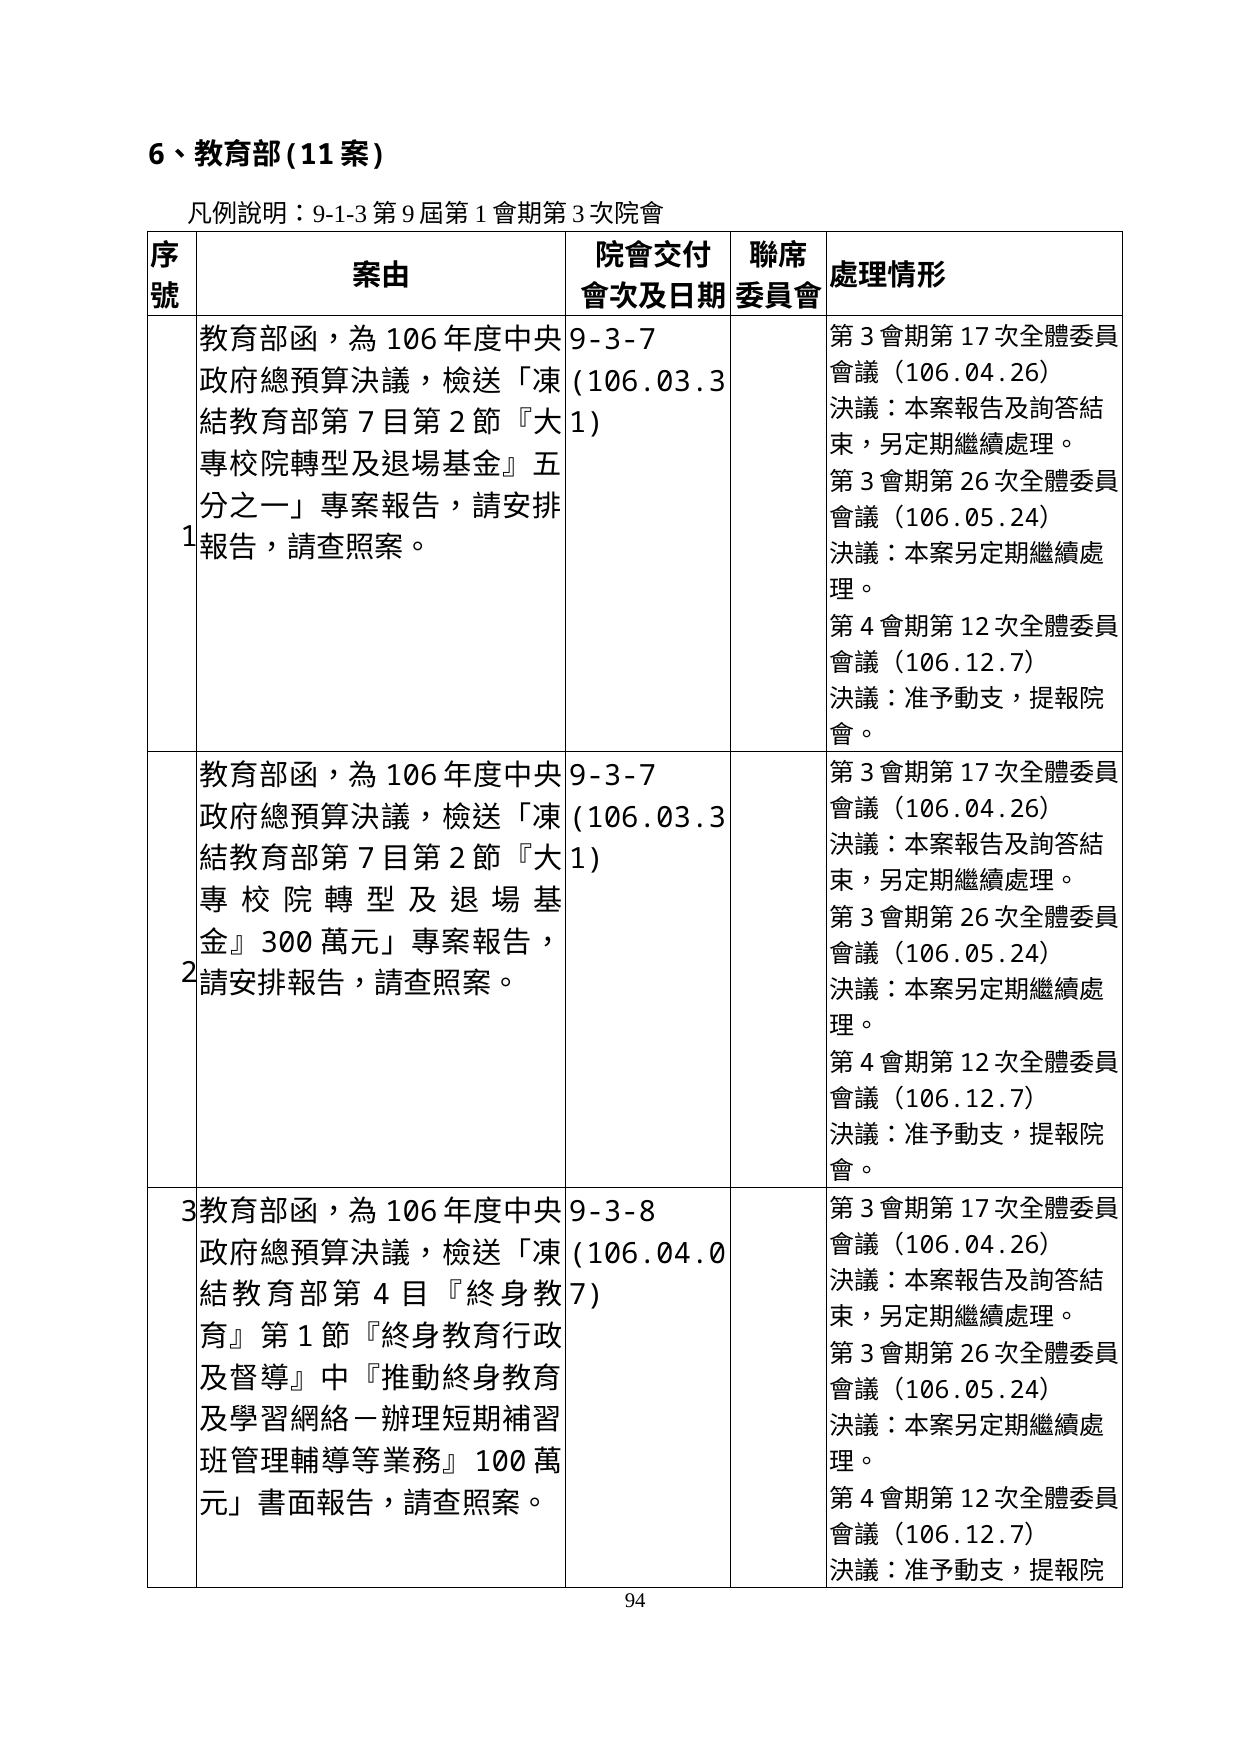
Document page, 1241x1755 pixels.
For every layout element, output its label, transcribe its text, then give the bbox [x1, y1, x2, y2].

table_cell [731, 316, 826, 751]
table_cell 9-3-8 (106.04.07) [566, 1188, 730, 1587]
table_cell 第3會期第17次全體委員會議（106.04.26） 決議：本案報告及詢答結束，另定期繼續處理。 第3會期第26次全體委員會議（106.05.24） 決議：本案另定期繼續處理。 第4會期第12次全體委員會議（106.12.7） 決議：准予動支，提報院 [827, 1188, 1122, 1587]
table_cell 9-3-7 (106.03.31) [566, 752, 730, 1187]
table_header 院會交付 會次及日期 [566, 232, 730, 315]
text 凡例說明：9-1-3第9屆第1會期第3次院會 [148, 189, 1122, 231]
table_cell [148, 752, 196, 1187]
table_header 案由 [197, 232, 565, 315]
table_cell [731, 752, 826, 1187]
table_cell 教育部函，為106年度中央政府總預算決議，檢送「凍結教育部第7目第2節『大專校院轉型及退場基金』300萬元」專案報告，請安排報告，請查照案。 [197, 752, 565, 1187]
table_cell [148, 1188, 196, 1587]
table_cell [731, 1188, 826, 1587]
table_cell 第3會期第17次全體委員會議（106.04.26） 決議：本案報告及詢答結束，另定期繼續處理。 第3會期第26次全體委員會議（106.05.24） 決議：本案另定期繼續處理。 第4會期第12次全體委員會議（106.12.7） 決議：准予動支，提報院會。 [827, 316, 1122, 751]
table_cell 教育部函，為106年度中央政府總預算決議，檢送「凍結教育部第4目『終身教育』第1節『終身教育行政及督導』中『推動終身教育及學習網絡－辦理短期補習班管理輔導等業務』100萬元」書面報告，請查照案。 [197, 1188, 565, 1587]
table_cell 9-3-7 (106.03.31) [566, 316, 730, 751]
text 6、教育部(11案) [148, 118, 1122, 176]
table_header 處理情形 [827, 232, 1122, 315]
table_header 序號 [148, 232, 196, 315]
table_cell 教育部函，為106年度中央政府總預算決議，檢送「凍結教育部第7目第2節『大專校院轉型及退場基金』五分之一」專案報告，請安排報告，請查照案。 [197, 316, 565, 751]
table_header 聯席 委員會 [731, 232, 826, 315]
table_cell 第3會期第17次全體委員會議（106.04.26） 決議：本案報告及詢答結束，另定期繼續處理。 第3會期第26次全體委員會議（106.05.24） 決議：本案另定期繼續處理。 第4會期第12次全體委員會議（106.12.7） 決議：准予動支，提報院會。 [827, 752, 1122, 1187]
table_cell [148, 316, 196, 751]
